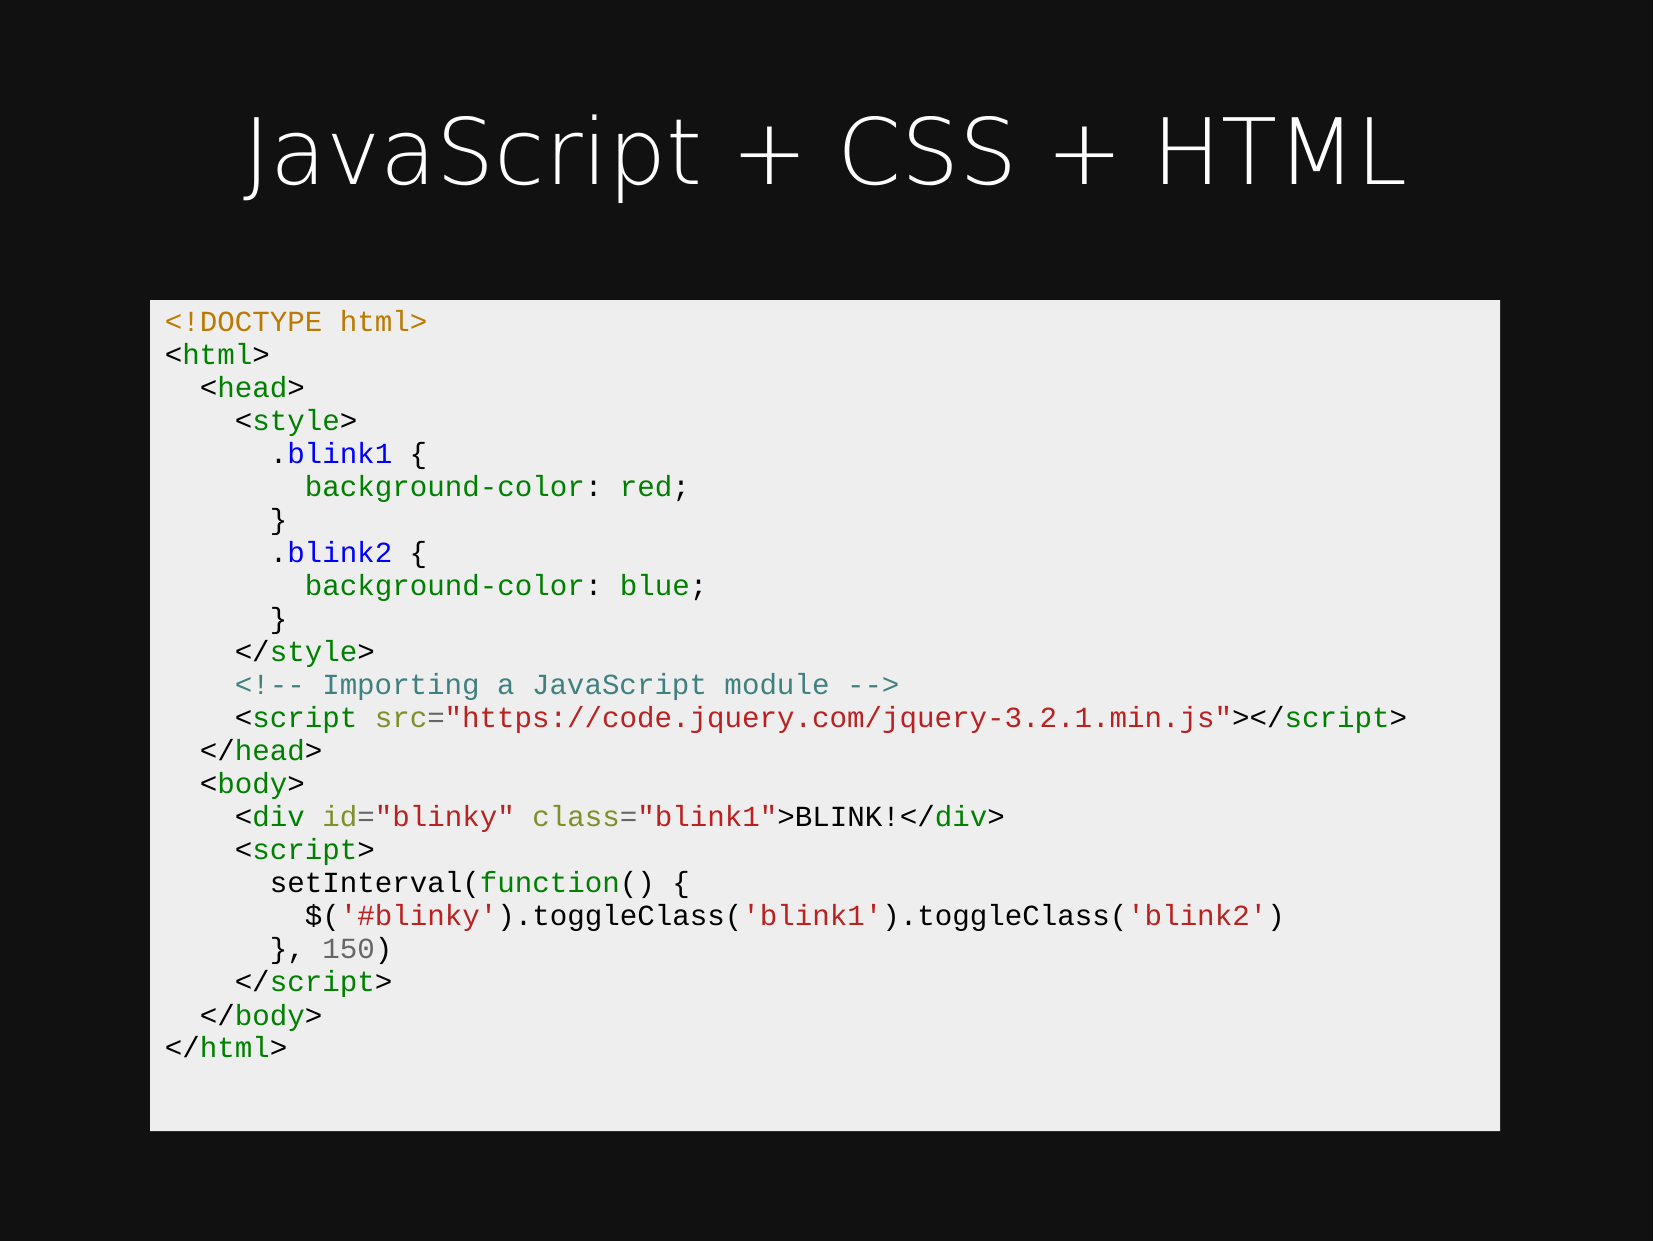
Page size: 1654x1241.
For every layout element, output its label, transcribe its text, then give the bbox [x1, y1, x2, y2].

text_box <!DOCTYPE html> <html> <head> <style> .blink1 { background-color: red; } .blink2 { background-color: blue; } </style> <!-- Importing a JavaScript module --> <script src="https://code.jquery.com/jquery-3.2.1.min.js"></script> </head> <body> <div id="blinky" class="blink1">BLINK!</div> <script> setInterval(function() { $('#blinky').toggleClass('blink1').toggleClass('blink2') }, 150) </script> </body> </html> [150, 300, 1501, 1132]
title JavaScript + CSS + HTML [82, 49, 1571, 257]
